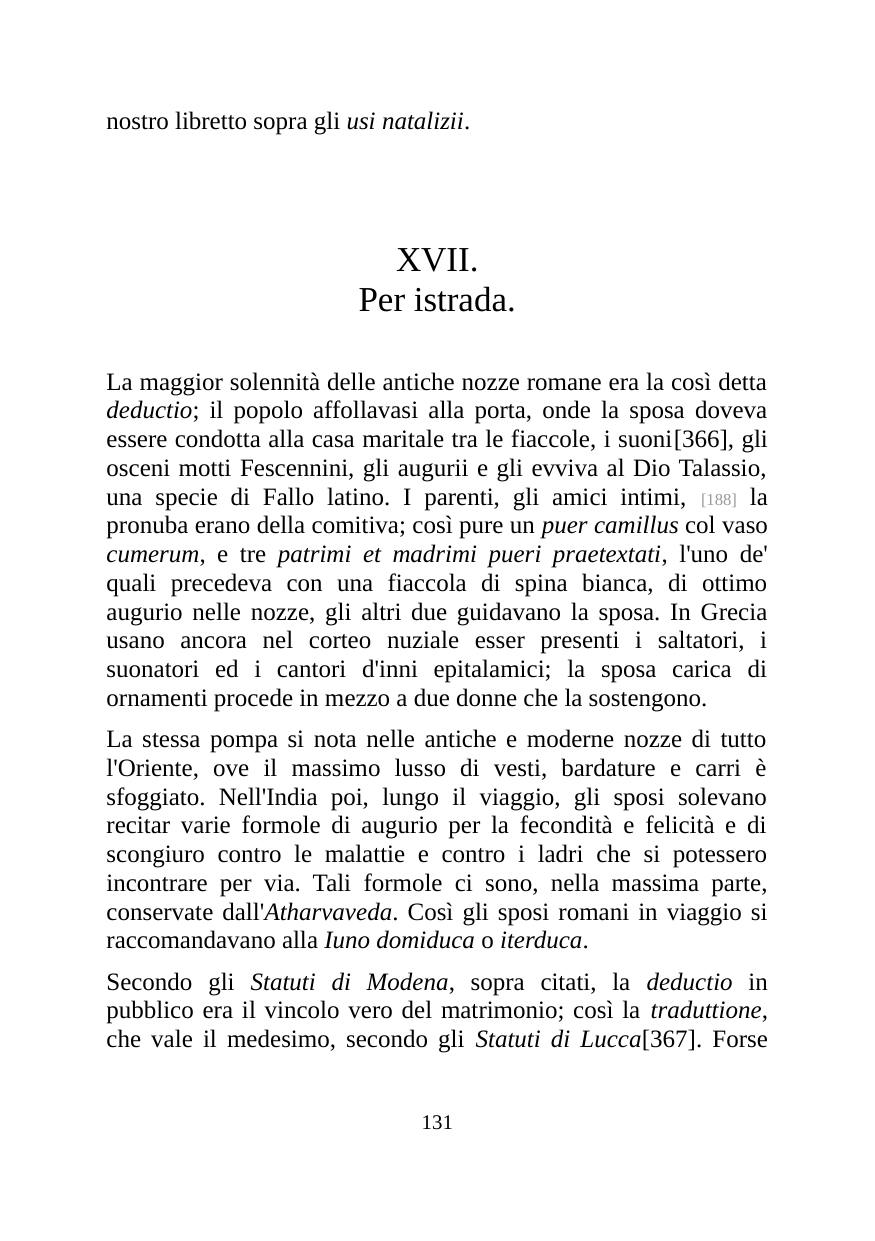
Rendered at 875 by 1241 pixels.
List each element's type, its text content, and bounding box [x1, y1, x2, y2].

text La maggior solennità delle antiche nozze romane era la così detta deductio; il popolo affollavasi alla porta, onde la sposa doveva essere condotta alla casa maritale tra le fiaccole, i suoni[366], gli osceni motti Fescennini, gli augurii e gli evviva al Dio Talassio, una specie di Fallo latino. I parenti, gli amici intimi, [188] la pronuba erano della comitiva; così pure un puer camillus col vaso cumerum, e tre patrimi et madrimi pueri praetextati, l'uno de' quali precedeva con una fiaccola di spina bianca, di ottimo augurio nelle nozze, gli altri due guidavano la sposa. In Grecia usano ancora nel corteo nuziale esser presenti i saltatori, i suonatori ed i cantori d'inni epitalamici; la sposa carica di ornamenti procede in mezzo a due donne che la sostengono. [106, 367, 768, 712]
subtitle XVII. Per istrada. [106, 238, 768, 319]
text Secondo gli Statuti di Modena, sopra citati, la deductio in pubblico era il vincolo vero del matrimonio; così la traduttione, che vale il medesimo, secondo gli Statuti di Lucca[367]. Forse [106, 967, 768, 1053]
text La stessa pompa si nota nelle antiche e moderne nozze di tutto l'Oriente, ove il massimo lusso di vesti, bardature e carri è sfoggiato. Nell'India poi, lungo il viaggio, gli sposi solevano recitar varie formole di augurio per la fecondità e felicità e di scongiuro contro le malattie e contro i ladri che si potessero incontrare per via. Tali formole ci sono, nella massima parte, conservate dall'Atharvaveda. Così gli sposi romani in viaggio si raccomandavano alla Iuno domiduca o iterduca. [106, 724, 768, 954]
text nostro libretto sopra gli usi natalizii. [106, 106, 768, 135]
